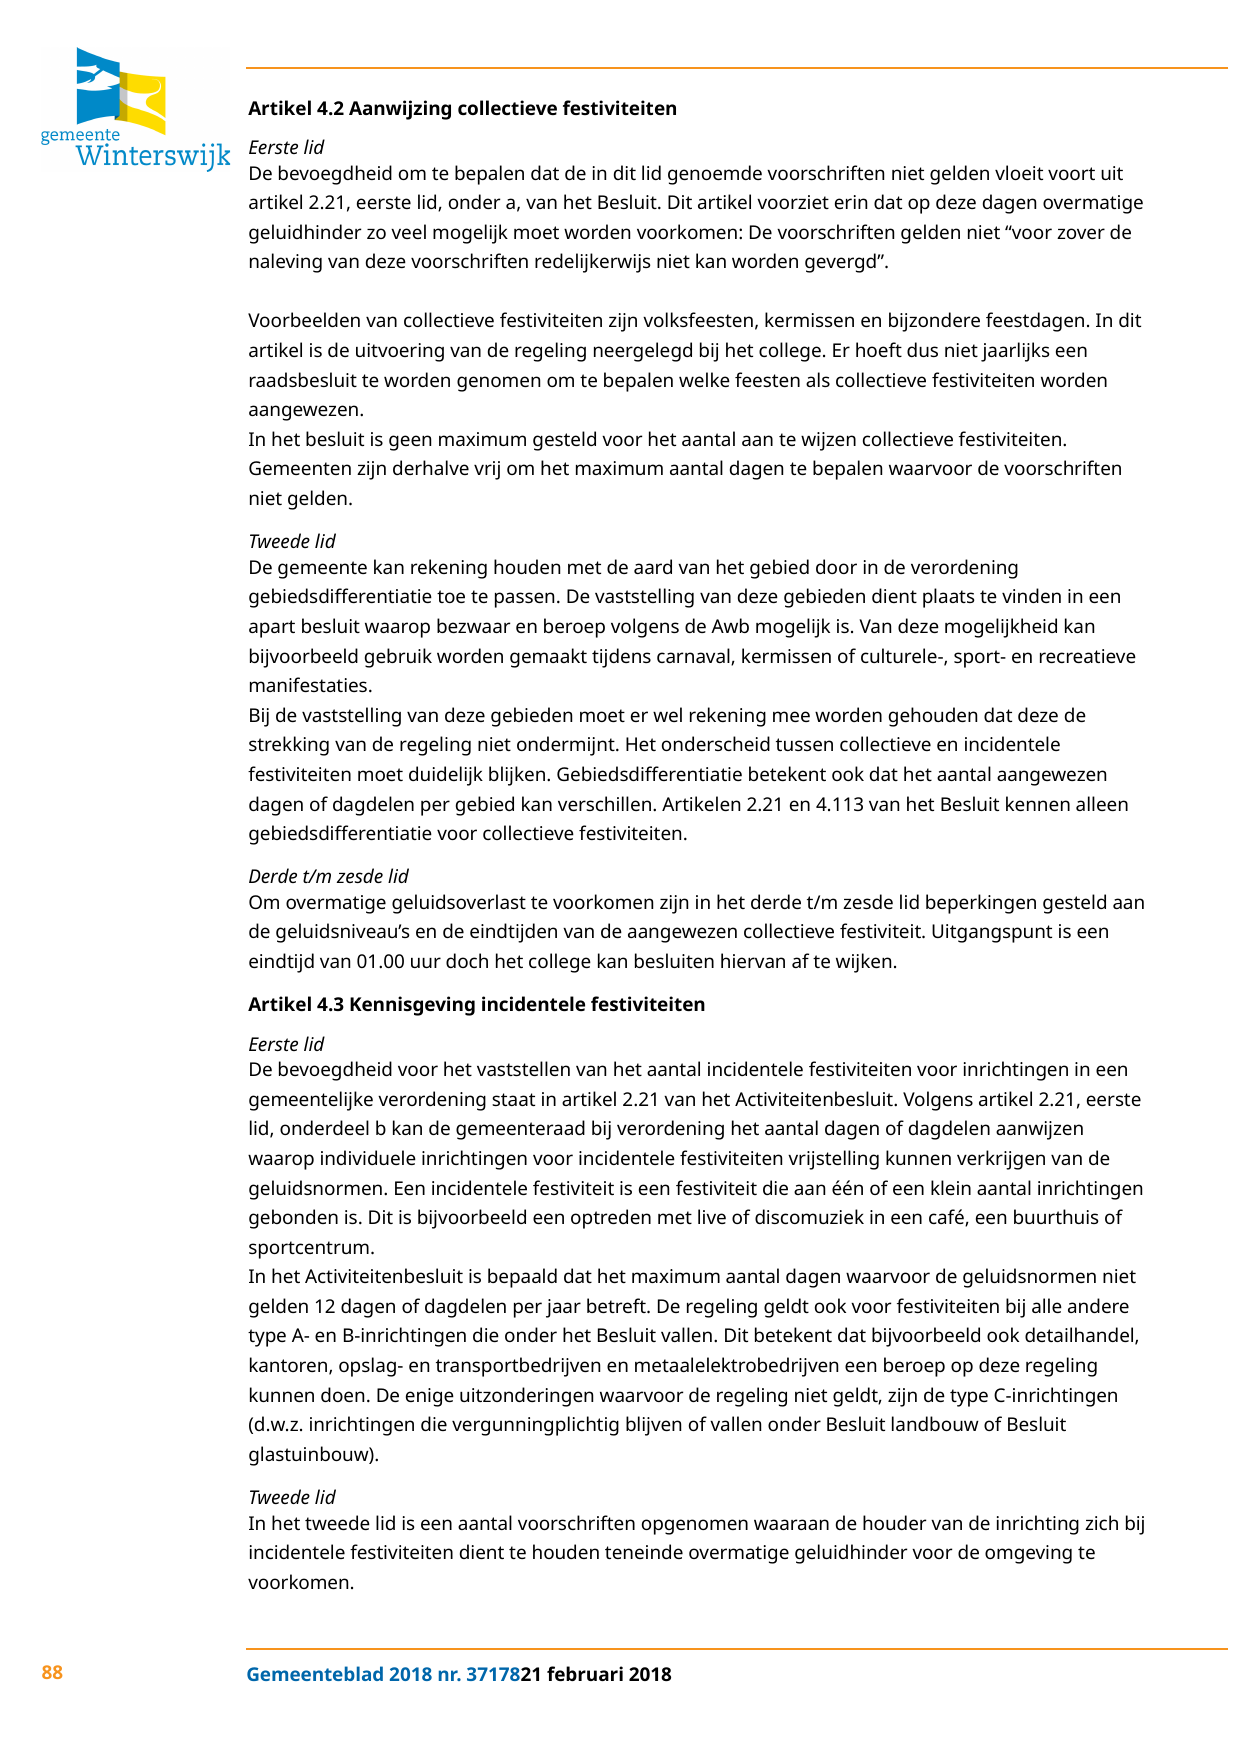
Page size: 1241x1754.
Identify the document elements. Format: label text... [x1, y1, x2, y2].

text Bij de vaststelling van deze gebieden moet er wel rekening mee worden gehouden dat deze de strekking van de regeling niet ondermijnt. Het onderscheid tussen collectieve en incidentele festiviteiten moet duidelijk blijken. Gebiedsdifferentiatie betekent ook dat het aantal aangewezen dagen of dagdelen per gebied kan verschillen. Artikelen 2.21 en 4.113 van het Besluit kennen alleen gebiedsdifferentiatie voor collectieve festiviteiten. [248, 702, 1152, 846]
text Om overmatige geluidsoverlast te voorkomen zijn in het derde t/m zesde lid beperkingen gesteld aan de geluidsniveau’s en de eindtijden van de aangewezen collectieve festiviteit. Uitgangspunt is een eindtijd van 01.00 uur doch het college kan besluiten hiervan af te wijken. [248, 889, 1152, 974]
text Eerste lid [248, 1031, 1152, 1056]
picture [41, 47, 231, 172]
text De bevoegdheid voor het vaststellen van het aantal incidentele festiviteiten voor inrichtingen in een gemeentelijke verordening staat in artikel 2.21 van het Activiteitenbesluit. Volgens artikel 2.21, eerste lid, onderdeel b kan de gemeenteraad bij verordening het aantal dagen of dagdelen aanwijzen waarop individuele inrichtingen voor incidentele festiviteiten vrijstelling kunnen verkrijgen van de geluidsnormen. Een incidentele festiviteit is een festiviteit die aan één of een klein aantal inrichtingen gebonden is. Dit is bijvoorbeeld een optreden met live of discomuziek in een café, een buurthuis of sportcentrum. [248, 1056, 1152, 1260]
text Tweede lid [248, 1484, 1152, 1510]
text De gemeente kan rekening houden met de aard van het gebied door in de verordening gebiedsdifferentiatie toe te passen. De vaststelling van deze gebieden dient plaats te vinden in een apart besluit waarop bezwaar en beroep volgens de Awb mogelijk is. Van deze mogelijkheid kan bijvoorbeeld gebruik worden gemaakt tijdens carnaval, kermissen of culturele-, sport- en recreatieve manifestaties. [248, 554, 1152, 698]
picture [225, 153, 231, 162]
text Tweede lid [248, 528, 1152, 554]
text Artikel 4.3 Kennisgeving incidentele festiviteiten [248, 991, 1152, 1017]
text Voorbeelden van collectieve festiviteiten zijn volksfeesten, kermissen en bijzondere feestdagen. In dit artikel is de uitvoering van de regeling neergelegd bij het college. Er hoeft dus niet jaarlijks een raadsbesluit te worden genomen om te bepalen welke feesten als collectieve festiviteiten worden aangewezen. [248, 308, 1152, 422]
text De bevoegdheid om te bepalen dat de in dit lid genoemde voorschriften niet gelden vloeit voort uit artikel 2.21, eerste lid, onder a, van het Besluit. Dit artikel voorziet erin dat op deze dagen overmatige geluidhinder zo veel mogelijk moet worden voorkomen: De voorschriften gelden niet “voor zover de naleving van deze voorschriften redelijkerwijs niet kan worden gevergd”. [248, 160, 1152, 274]
text Eerste lid [248, 134, 1152, 160]
text Artikel 4.2 Aanwijzing collectieve festiviteiten [248, 95, 1152, 121]
text Derde t/m zesde lid [248, 863, 1152, 889]
text In het Activiteitenbesluit is bepaald dat het maximum aantal dagen waarvoor de geluidsnormen niet gelden 12 dagen of dagdelen per jaar betreft. De regeling geldt ook voor festiviteiten bij alle andere type A- en B-inrichtingen die onder het Besluit vallen. Dit betekent dat bijvoorbeeld ook detailhandel, kantoren, opslag- en transportbedrijven en metaalelektrobedrijven een beroep op deze regeling kunnen doen. De enige uitzonderingen waarvoor de regeling niet geldt, zijn de type C-inrichtingen (d.w.z. inrichtingen die vergunningplichtig blijven of vallen onder Besluit landbouw of Besluit glastuinbouw). [248, 1263, 1152, 1467]
text In het tweede lid is een aantal voorschriften opgenomen waaraan de houder van de inrichting zich bij incidentele festiviteiten dient te houden teneinde overmatige geluidhinder voor de omgeving te voorkomen. [248, 1510, 1152, 1595]
text In het besluit is geen maximum gesteld voor het aantal aan te wijzen collectieve festiviteiten. Gemeenten zijn derhalve vrij om het maximum aantal dagen te bepalen waarvoor de voorschriften niet gelden. [248, 426, 1152, 511]
